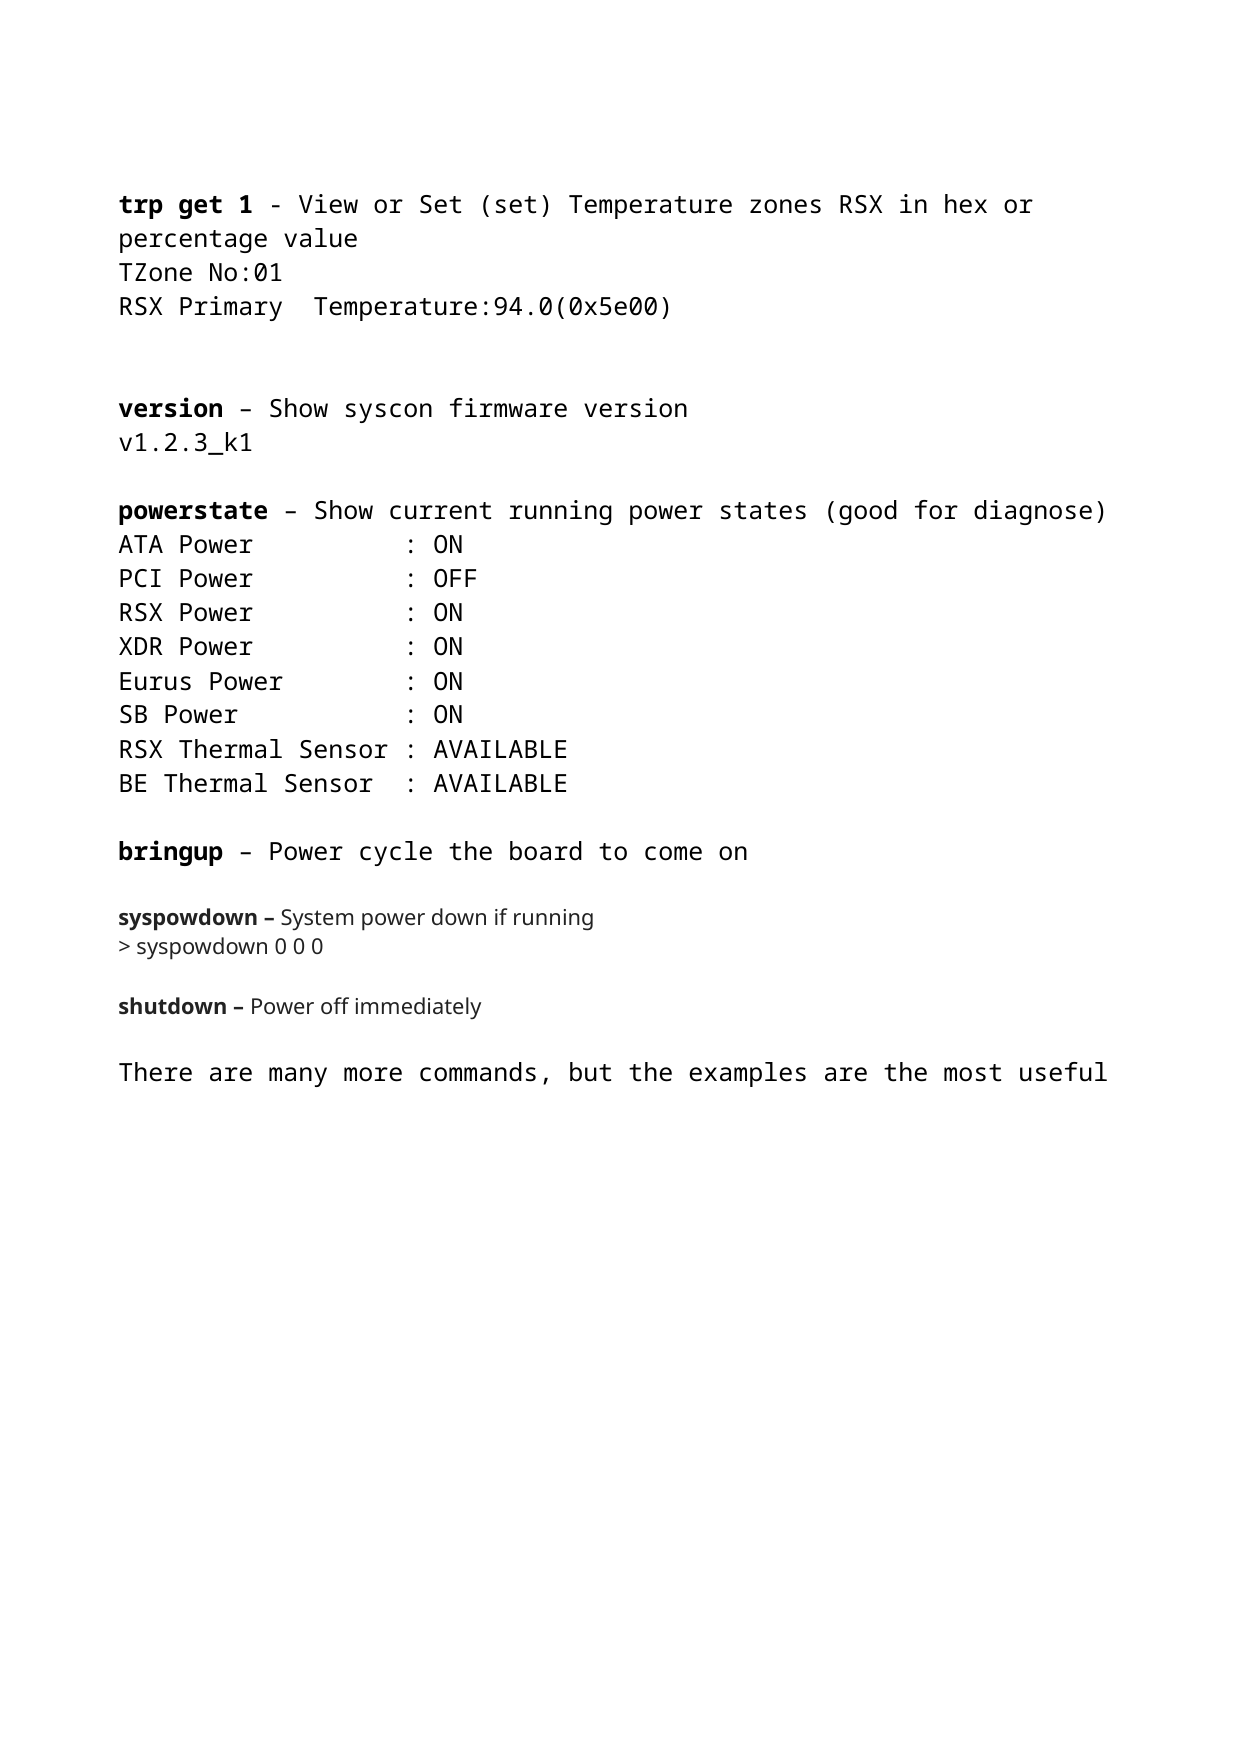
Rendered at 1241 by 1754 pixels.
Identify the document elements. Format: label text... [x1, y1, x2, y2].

text v1.2.3_k1 [118, 425, 1122, 493]
text There are many more commands, but the examples are the most useful [118, 1055, 1122, 1089]
text > syspowdown 0 0 0 [118, 931, 1122, 961]
text syspowdown – System power down if running [118, 902, 1122, 931]
text trp get 1 - View or Set (set) Temperature zones RSX in hex or percentage value TZone No:01 RSX Primary Temperature:94.0(0x5e00) version – Show syscon firmware version [118, 152, 1122, 425]
text powerstate – Show current running power states (good for diagnose) ATA Power : ON PCI Power : OFF RSX Power : ON XDR Power : ON Eurus Power : ON SB Power : ON RSX Thermal Sensor : AVAILABLE BE Thermal Sensor : AVAILABLE [118, 493, 1122, 833]
text bringup – Power cycle the board to come on [118, 833, 1122, 867]
text shutdown – Power off immediately [118, 991, 1122, 1055]
